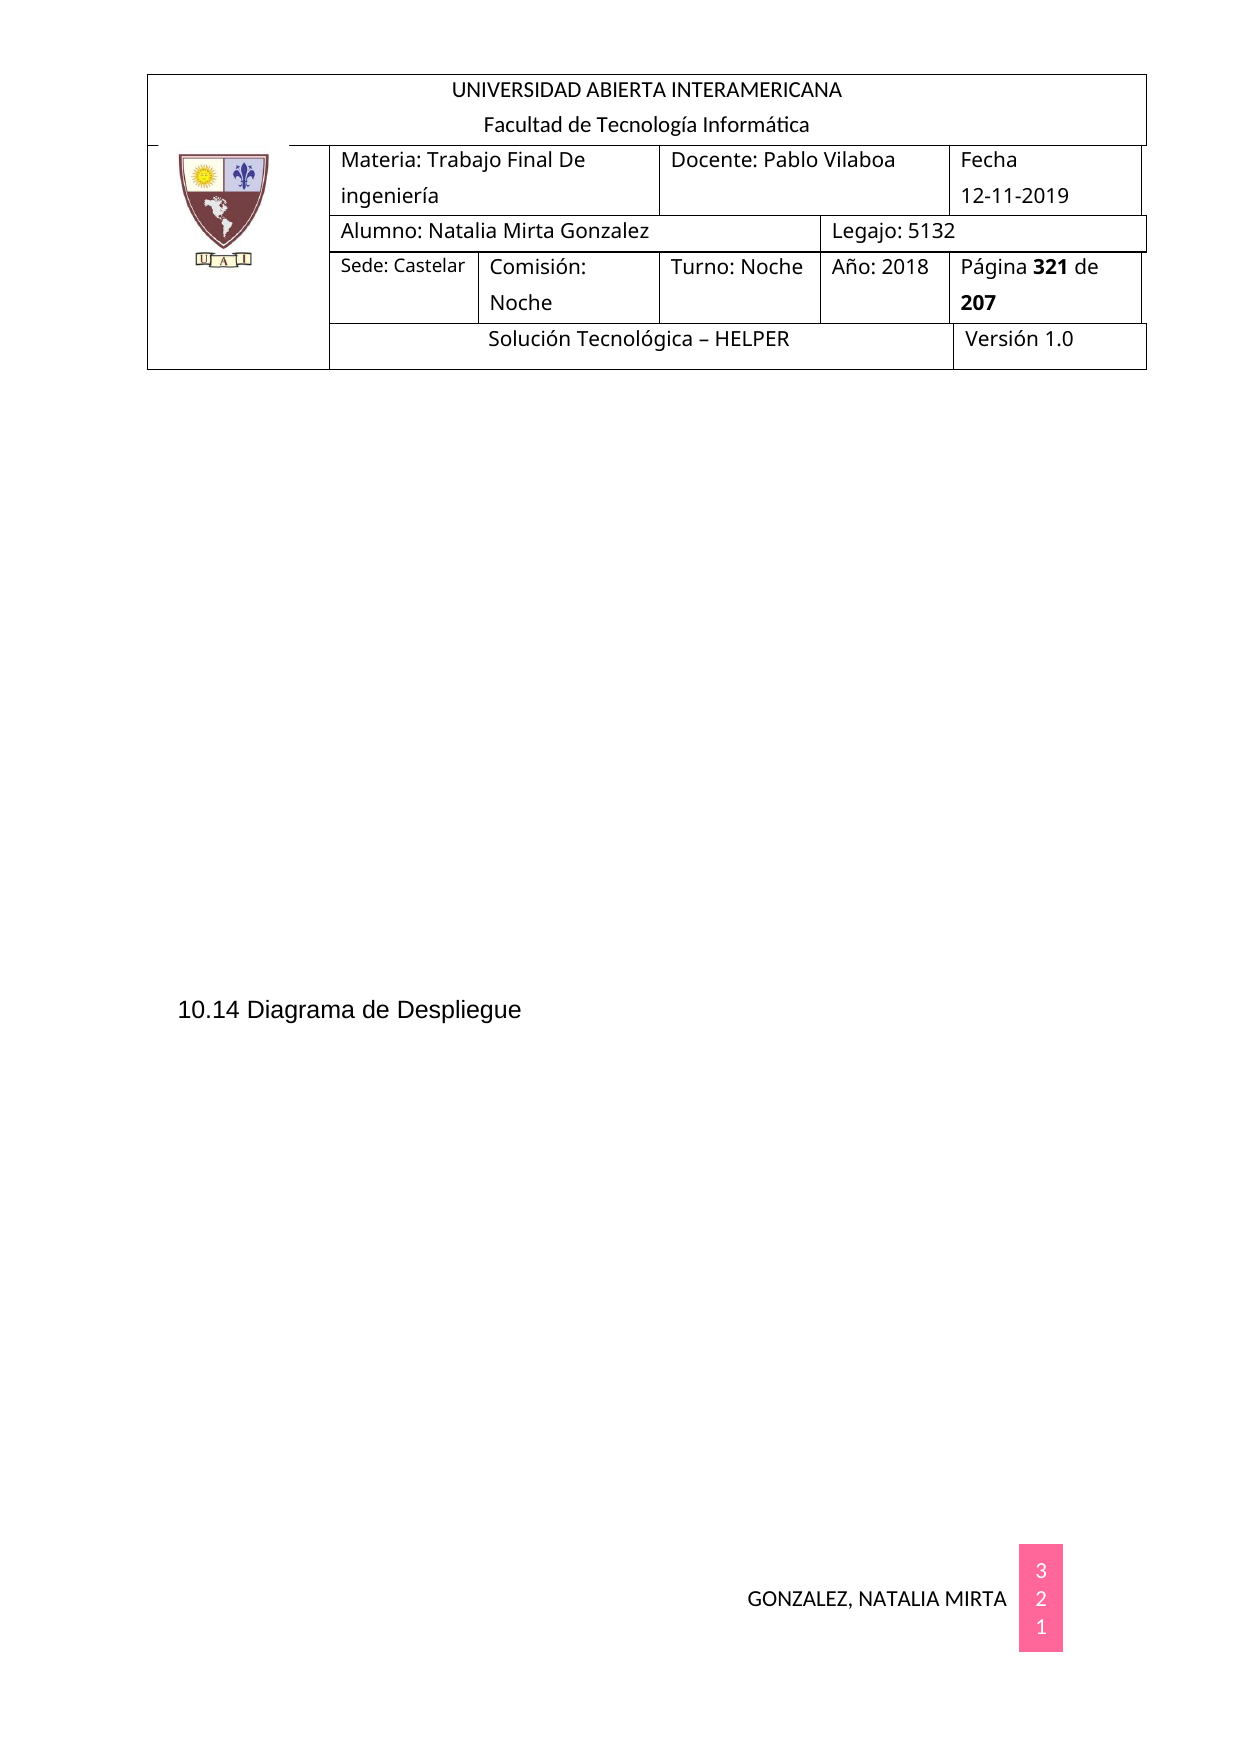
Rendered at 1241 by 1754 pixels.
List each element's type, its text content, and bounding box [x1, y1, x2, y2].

subtitle 10.14 Diagrama de Despliegue [177, 995, 1063, 1024]
